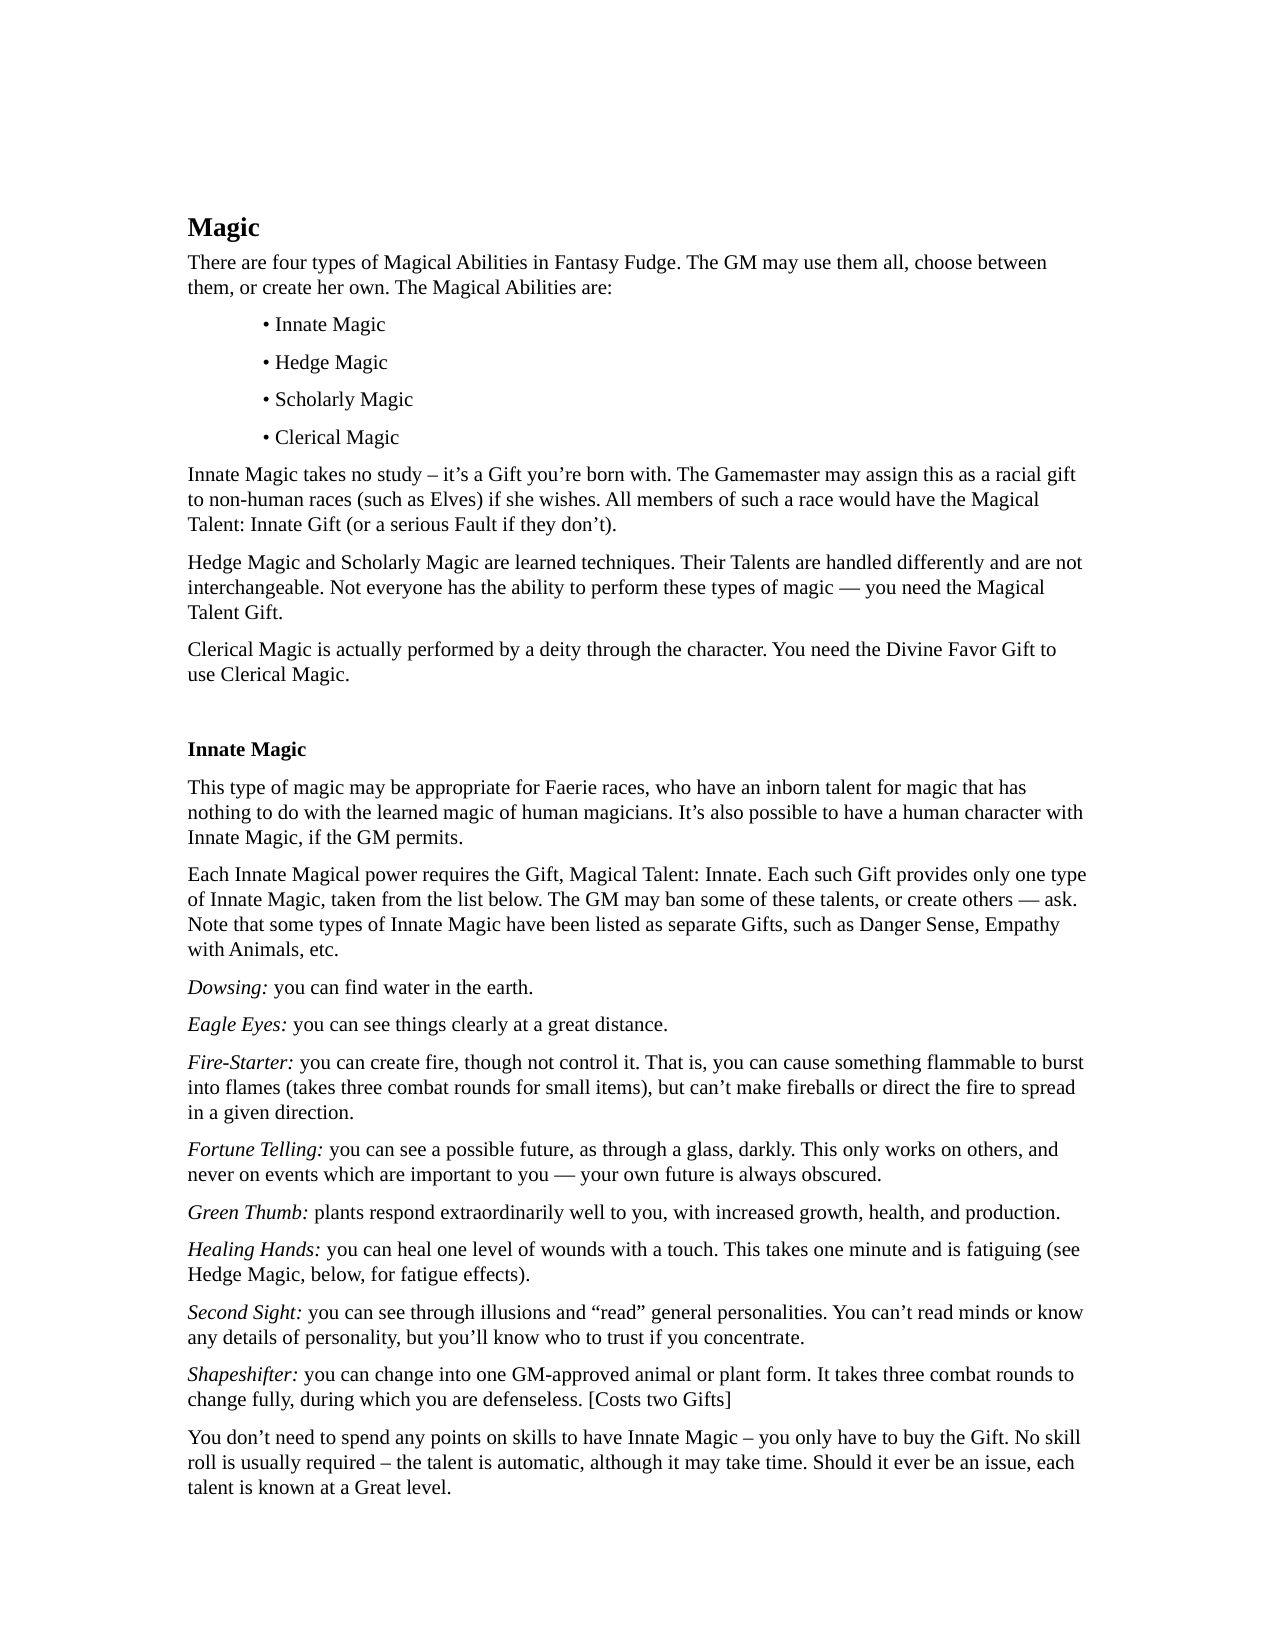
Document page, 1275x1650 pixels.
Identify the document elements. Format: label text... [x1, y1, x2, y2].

text • Clerical Magic [187, 424, 1087, 449]
text Fire-Starter: you can create fire, though not control it. That is, you can cause something flammable to burst into flames (takes three combat rounds for small items), but can’t make fireballs or direct the fire to spread in a given direction. [187, 1049, 1087, 1124]
text Innate Magic [187, 736, 1087, 761]
text Eagle Eyes: you can see things clearly at a great distance. [187, 1011, 1087, 1036]
text Clerical Magic is actually performed by a deity through the character. You need the Divine Favor Gift to use Clerical Magic. [187, 636, 1087, 686]
text Shapeshifter: you can change into one GM-approved animal or plant form. It takes three combat rounds to change fully, during which you are defenseless. [Costs two Gifts] [187, 1361, 1087, 1411]
text Magic [187, 212, 1087, 242]
text • Scholarly Magic [187, 386, 1087, 411]
text Fortune Telling: you can see a possible future, as through a glass, darkly. This only works on others, and never on events which are important to you — your own future is always obscured. [187, 1136, 1087, 1186]
text Healing Hands: you can heal one level of wounds with a touch. This takes one minute and is fatiguing (see Hedge Magic, below, for fatigue effects). [187, 1236, 1087, 1286]
text You don’t need to spend any points on skills to have Innate Magic – you only have to buy the Gift. No skill roll is usually required – the talent is automatic, although it may take time. Should it ever be an issue, each talent is known at a Great level. [187, 1424, 1087, 1499]
text Hedge Magic and Scholarly Magic are learned techniques. Their Talents are handled differently and are not interchangeable. Not everyone has the ability to perform these types of magic — you need the Magical Talent Gift. [187, 549, 1087, 624]
text • Hedge Magic [187, 349, 1087, 374]
text Green Thumb: plants respond extraordinarily well to you, with increased growth, health, and production. [187, 1199, 1087, 1224]
text This type of magic may be appropriate for Faerie races, who have an inborn talent for magic that has nothing to do with the learned magic of human magicians. It’s also possible to have a human character with Innate Magic, if the GM permits. [187, 774, 1087, 849]
text Second Sight: you can see through illusions and “read” general personalities. You can’t read minds or know any details of personality, but you’ll know who to trust if you concentrate. [187, 1299, 1087, 1349]
text Dowsing: you can find water in the earth. [187, 974, 1087, 999]
text There are four types of Magical Abilities in Fantasy Fudge. The GM may use them all, choose between them, or create her own. The Magical Abilities are: [187, 249, 1087, 299]
text Innate Magic takes no study – it’s a Gift you’re born with. The Gamemaster may assign this as a racial gift to non-human races (such as Elves) if she wishes. All members of such a race would have the Magical Talent: Innate Gift (or a serious Fault if they don’t). [187, 461, 1087, 536]
text Each Innate Magical power requires the Gift, Magical Talent: Innate. Each such Gift provides only one type of Innate Magic, taken from the list below. The GM may ban some of these talents, or create others — ask. Note that some types of Innate Magic have been listed as separate Gifts, such as Danger Sense, Empathy with Animals, etc. [187, 861, 1087, 961]
text • Innate Magic [187, 311, 1087, 336]
